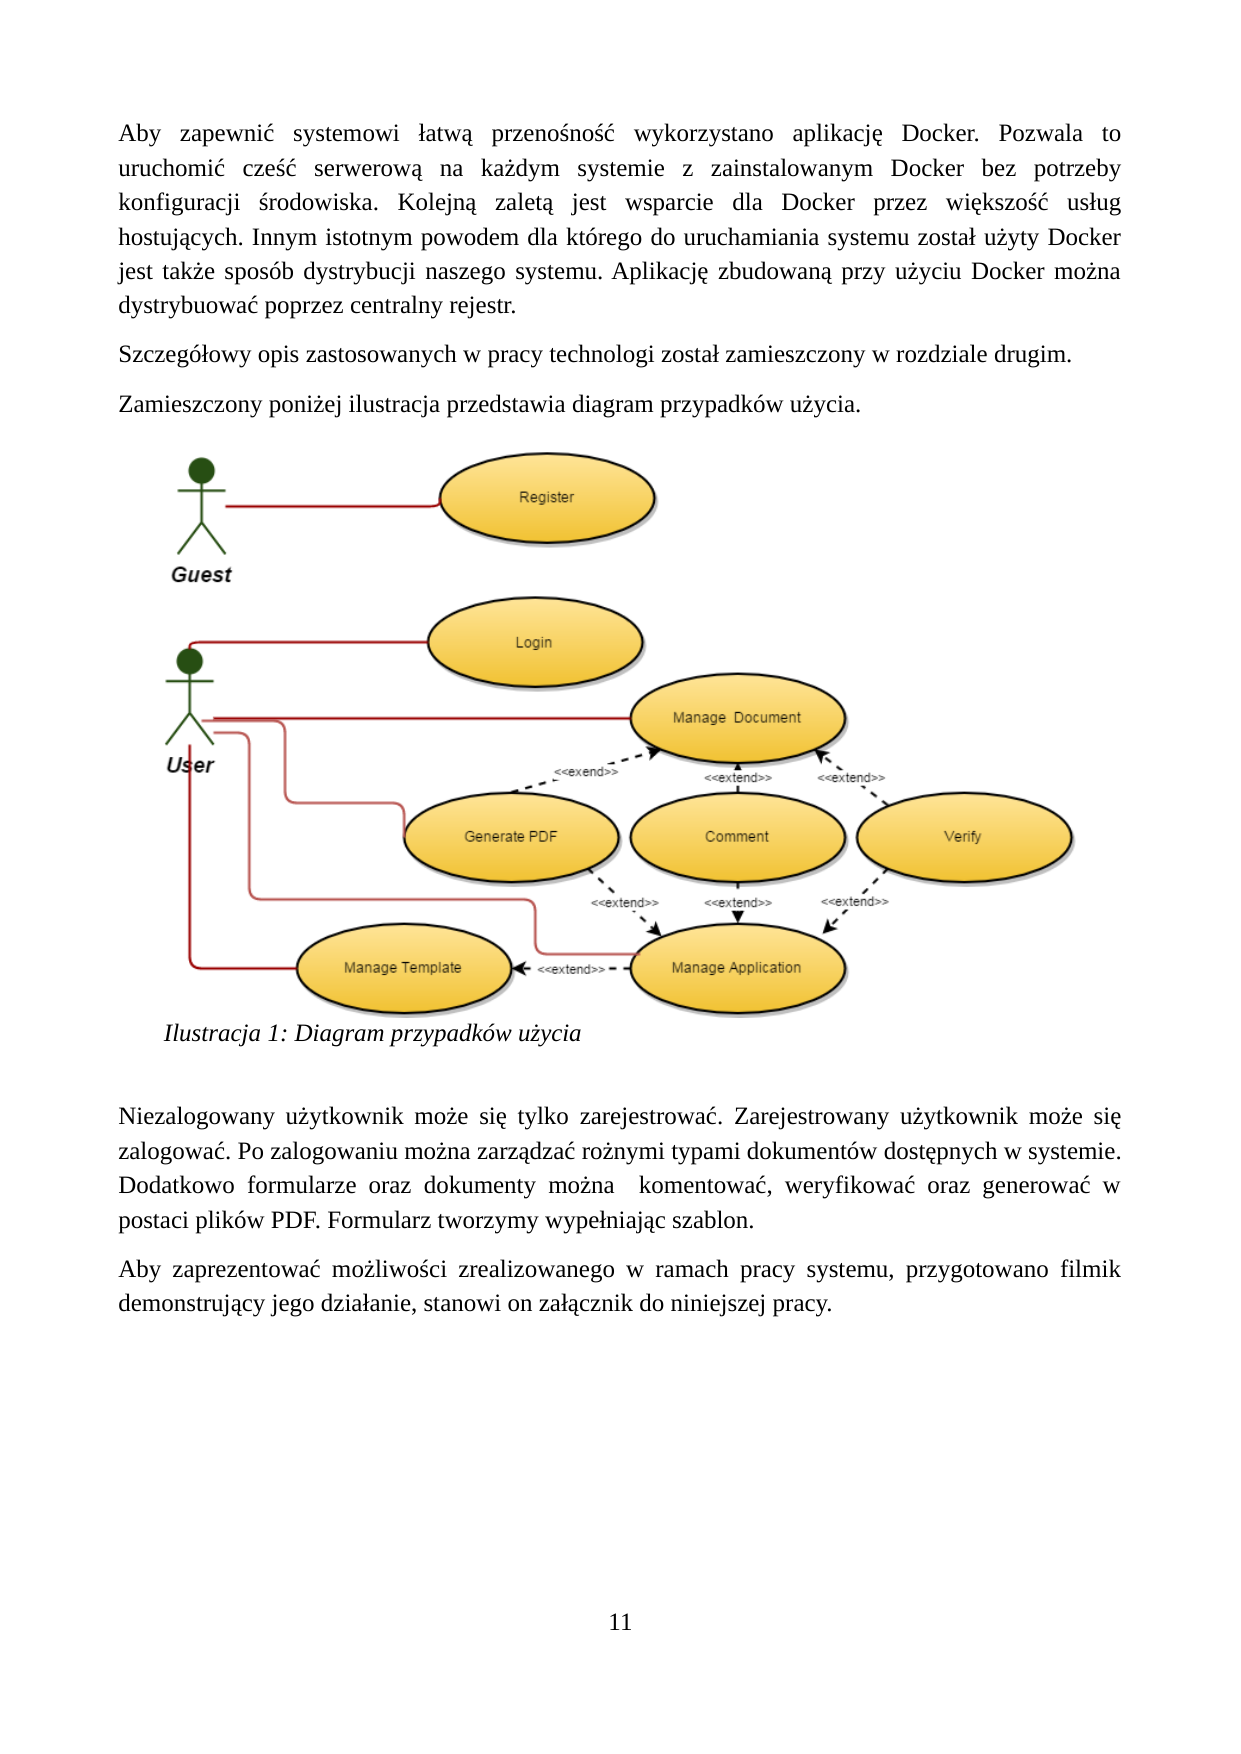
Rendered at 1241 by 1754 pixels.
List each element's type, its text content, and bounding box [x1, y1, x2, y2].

text Aby zapewnić systemowi łatwą przenośność wykorzystano aplikację Docker. Pozwala to uruchomić cześć serwerową na każdym systemie z zainstalowanym Docker bez potrzeby konfiguracji środowiska. Kolejną zaletą jest wsparcie dla Docker przez większość usług hostujących. Innym istotnym powodem dla którego do uruchamiania systemu został użyty Docker jest także sposób dystrybucji naszego systemu. Aplikację zbudowaną przy użyciu Docker można dystrybuować poprzez centralny rejestr. [118, 118, 1122, 319]
text Aby zaprezentować możliwości zrealizowanego w ramach pracy systemu, przygotowano filmik demonstrujący jego działanie, stanowi on załącznik do niniejszej pracy. [118, 1254, 1122, 1317]
text Niezalogowany użytkownik może się tylko zarejestrować. Zarejestrowany użytkownik może się zalogować. Po zalogowaniu można zarządzać rożnymi typami dokumentów dostępnych w systemie. Dodatkowo formularze oraz dokumenty można komentować, weryfikować oraz generować w postaci plików PDF. Formularz tworzymy wypełniając szablon. [118, 1101, 1122, 1233]
text Ilustracja 1: Diagram przypadków użycia [164, 1018, 1077, 1046]
text Zamieszczony poniżej ilustracja przedstawia diagram przypadków użycia. [118, 389, 1122, 417]
text Szczegółowy opis zastosowanych w pracy technologi został zamieszczony w rozdziale drugim. [118, 339, 1122, 368]
